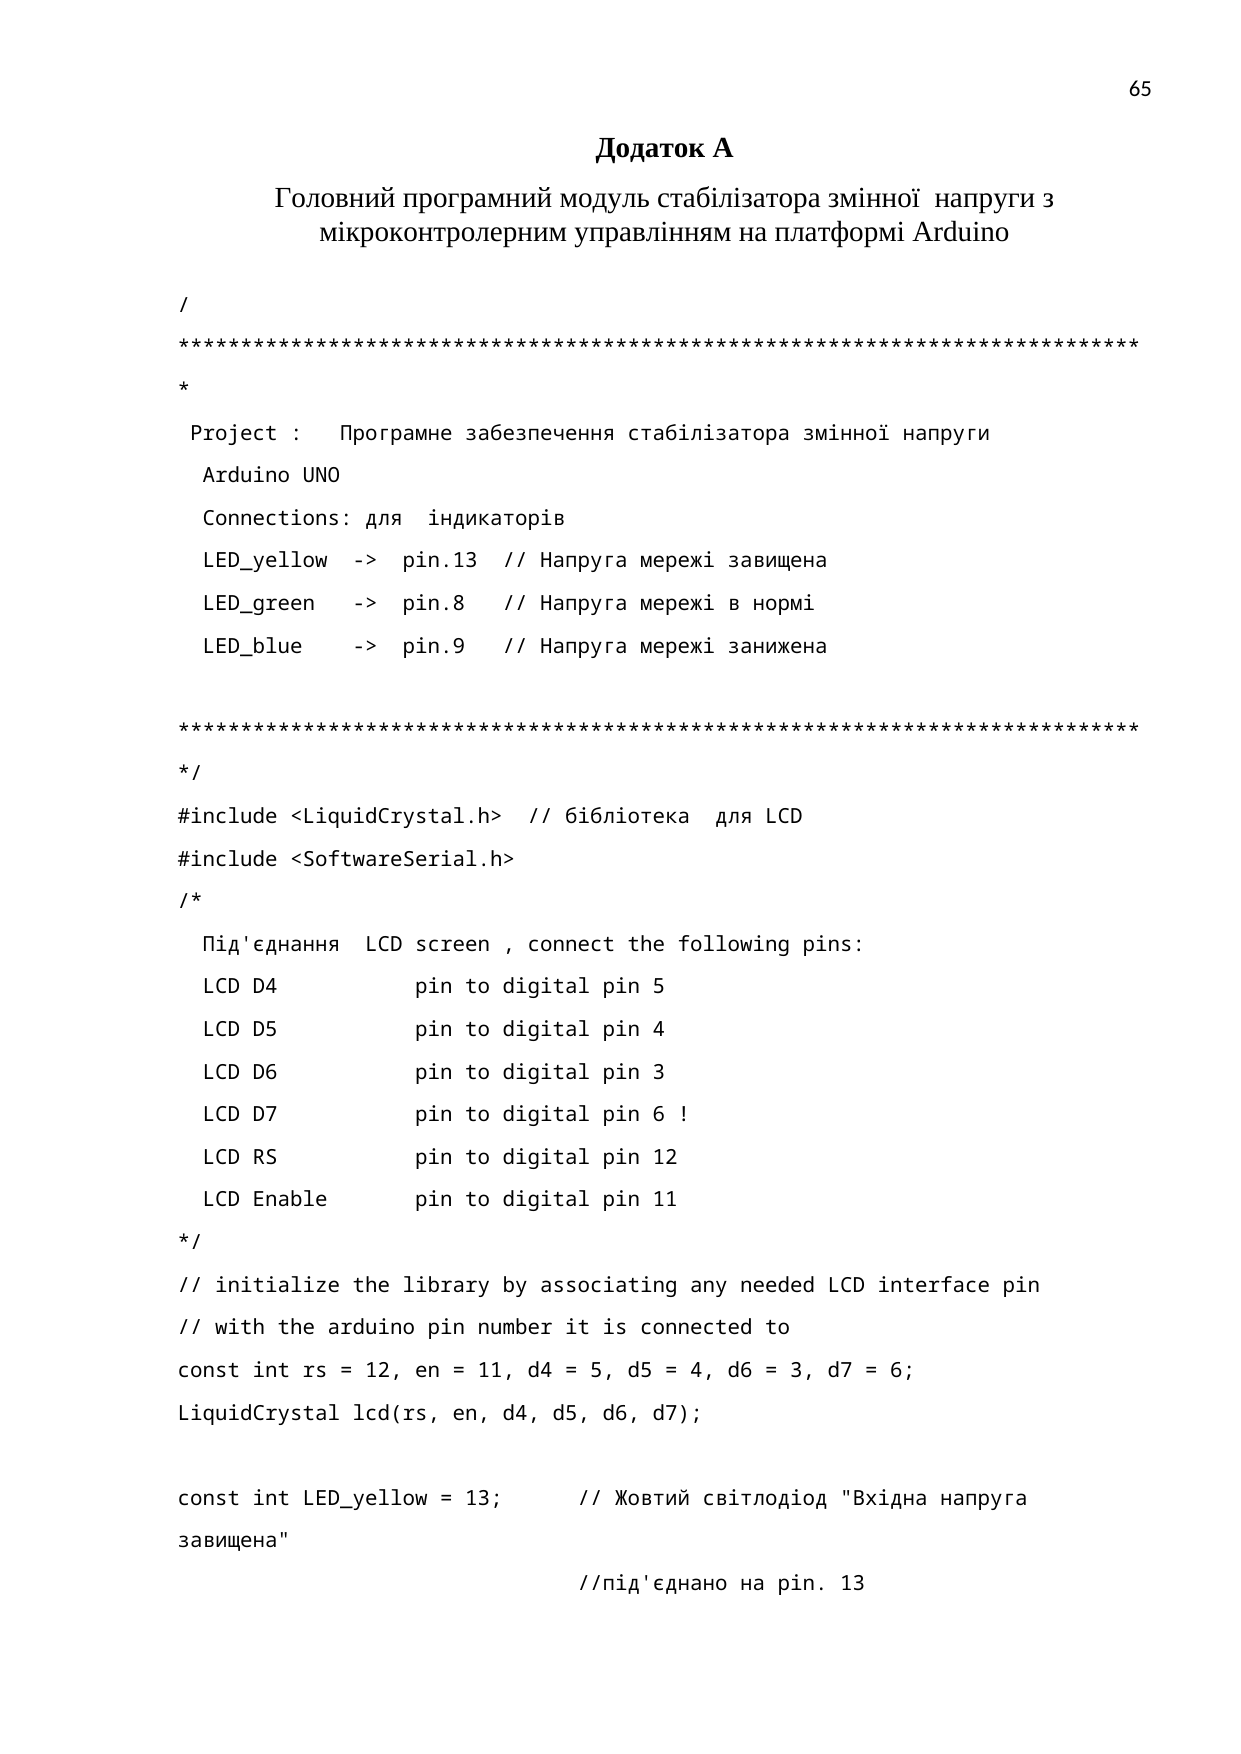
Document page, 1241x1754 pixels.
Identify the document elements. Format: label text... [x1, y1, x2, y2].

text /* [177, 886, 1152, 915]
text Головний програмний модуль стабілізатора змінної напруги з мікроконтролерним управлінням на платформі Arduino [177, 180, 1152, 247]
text // with the arduino pin number it is connected to [177, 1312, 1152, 1341]
text /****************************************************************************** [177, 290, 1152, 403]
text LCD Enable pin to digital pin 11 [177, 1184, 1152, 1213]
text LCD D6 pin to digital pin 3 [177, 1057, 1152, 1085]
text const int LED_yellow = 13; // Жовтий світлодіод "Вхідна напруга завищена" [177, 1483, 1152, 1554]
text LED_blue -> pin.9 // Напруга мережі занижена [177, 631, 1152, 659]
text LCD D5 pin to digital pin 4 [177, 1014, 1152, 1043]
text #include <LiquidCrystal.h> // бібліотека для LCD [177, 801, 1152, 829]
text #include <SoftwareSerial.h> [177, 844, 1152, 872]
subtitle Додаток A [177, 130, 1152, 163]
text //під'єднано на pin. 13 [177, 1568, 1152, 1596]
text LiquidCrystal lcd(rs, en, d4, d5, d6, d7); [177, 1398, 1152, 1426]
text Connections: для індикаторів [177, 503, 1152, 531]
text // initialize the library by associating any needed LCD interface pin [177, 1270, 1152, 1298]
text Project : Програмне забезпечення стабілізатора змінної напруги [177, 418, 1152, 446]
text LED_yellow -> pin.13 // Напруга мережі завищена [177, 546, 1152, 574]
text Arduino UNO [177, 460, 1152, 489]
text LCD D7 pin to digital pin 6 ! [177, 1099, 1152, 1128]
text */ [177, 1227, 1152, 1256]
text LCD RS pin to digital pin 12 [177, 1142, 1152, 1170]
text ******************************************************************************/ [177, 716, 1152, 787]
text LCD D4 pin to digital pin 5 [177, 972, 1152, 1000]
text const int rs = 12, en = 11, d4 = 5, d5 = 4, d6 = 3, d7 = 6; [177, 1355, 1152, 1383]
text LED_green -> pin.8 // Напруга мережі в нормі [177, 588, 1152, 617]
text Під'єднання LCD screen , connect the following pins: [177, 929, 1152, 957]
